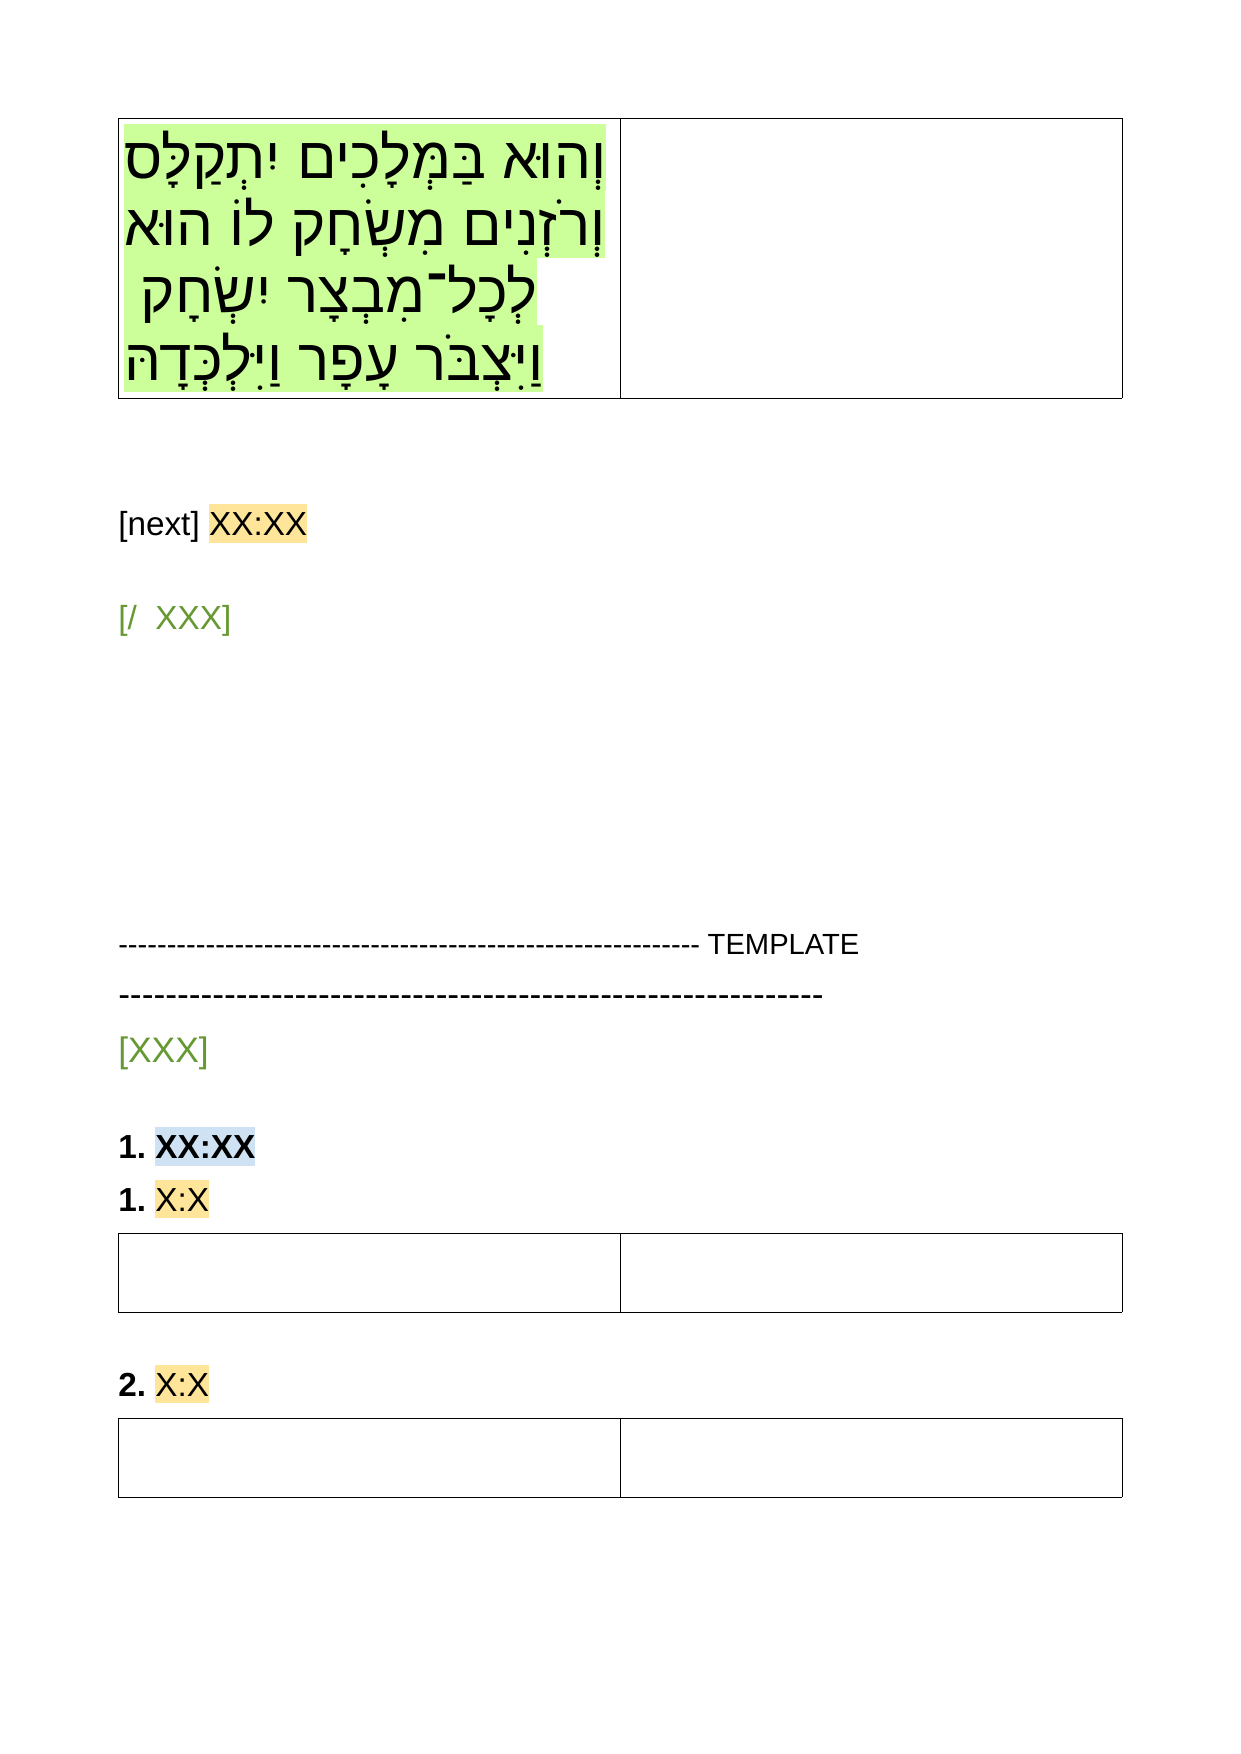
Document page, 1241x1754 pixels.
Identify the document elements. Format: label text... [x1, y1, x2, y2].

text [next] XX:XX [118, 504, 1122, 543]
text 1. X:X [118, 1180, 1122, 1218]
text ------------------------------------------------------------ [118, 973, 1122, 1014]
text [XXX] [118, 1030, 1122, 1070]
table_header [621, 1234, 1122, 1312]
text [/ XXX] [118, 598, 1122, 637]
table_header [621, 119, 1122, 398]
table_header [119, 1419, 620, 1497]
text 2. X:X [118, 1365, 1122, 1403]
table_header [621, 1419, 1122, 1497]
text ------------------------------------------------------------ TEMPLATE [118, 927, 1122, 961]
table_header [119, 1234, 620, 1312]
table_header וְהוּא בַּמְּלָכִים יִתְקַלָּס וְרֹזְנִים מִשְׂחָק לוֹ הוּא לְכָל־מִבְצָר יִשְׂחָק וַיִּצְבֹּר עָפָר וַיִּלְכְּדָהּ [119, 119, 620, 398]
text 1. XX:XX [118, 1127, 1122, 1166]
